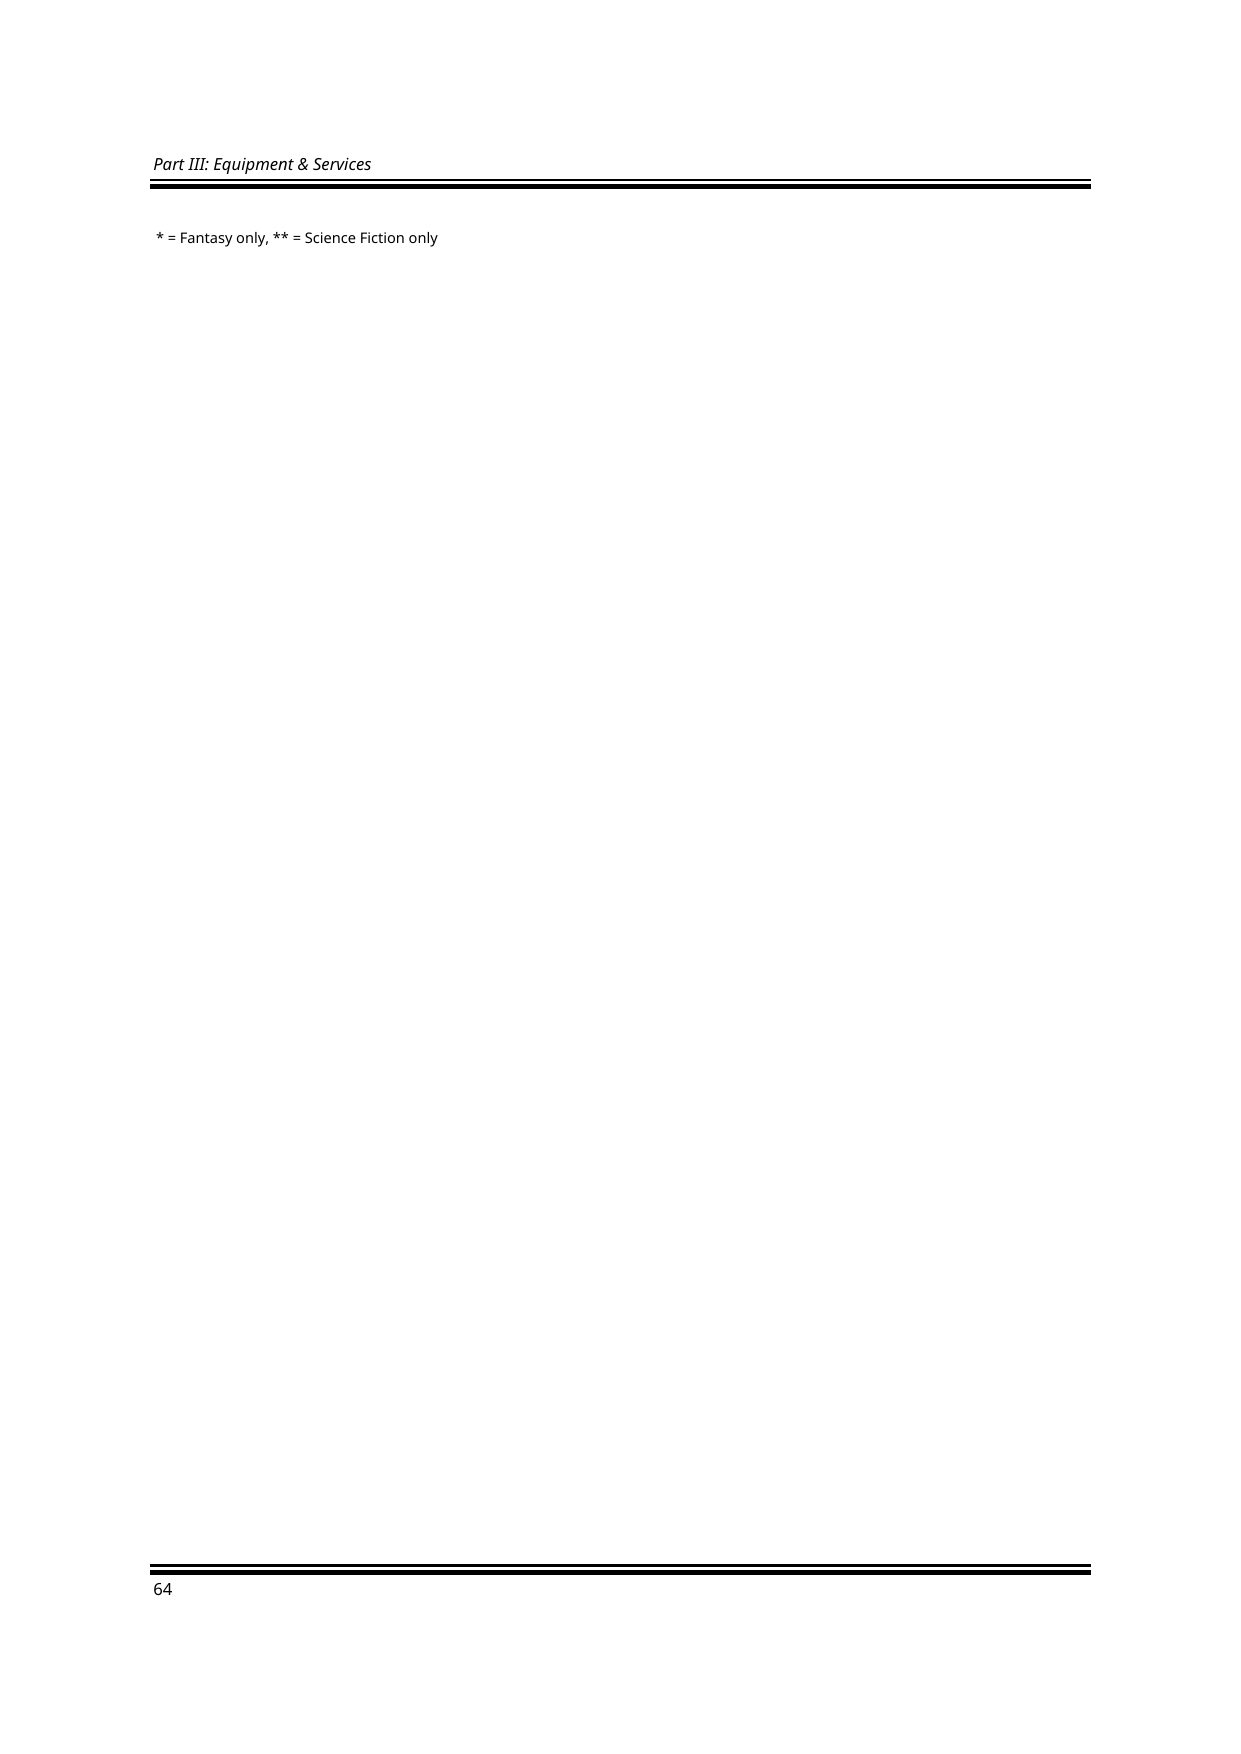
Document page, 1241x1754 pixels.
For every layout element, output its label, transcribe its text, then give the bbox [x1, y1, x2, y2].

table_cell * = Fantasy only, ** = Science Fiction only [150, 219, 605, 253]
